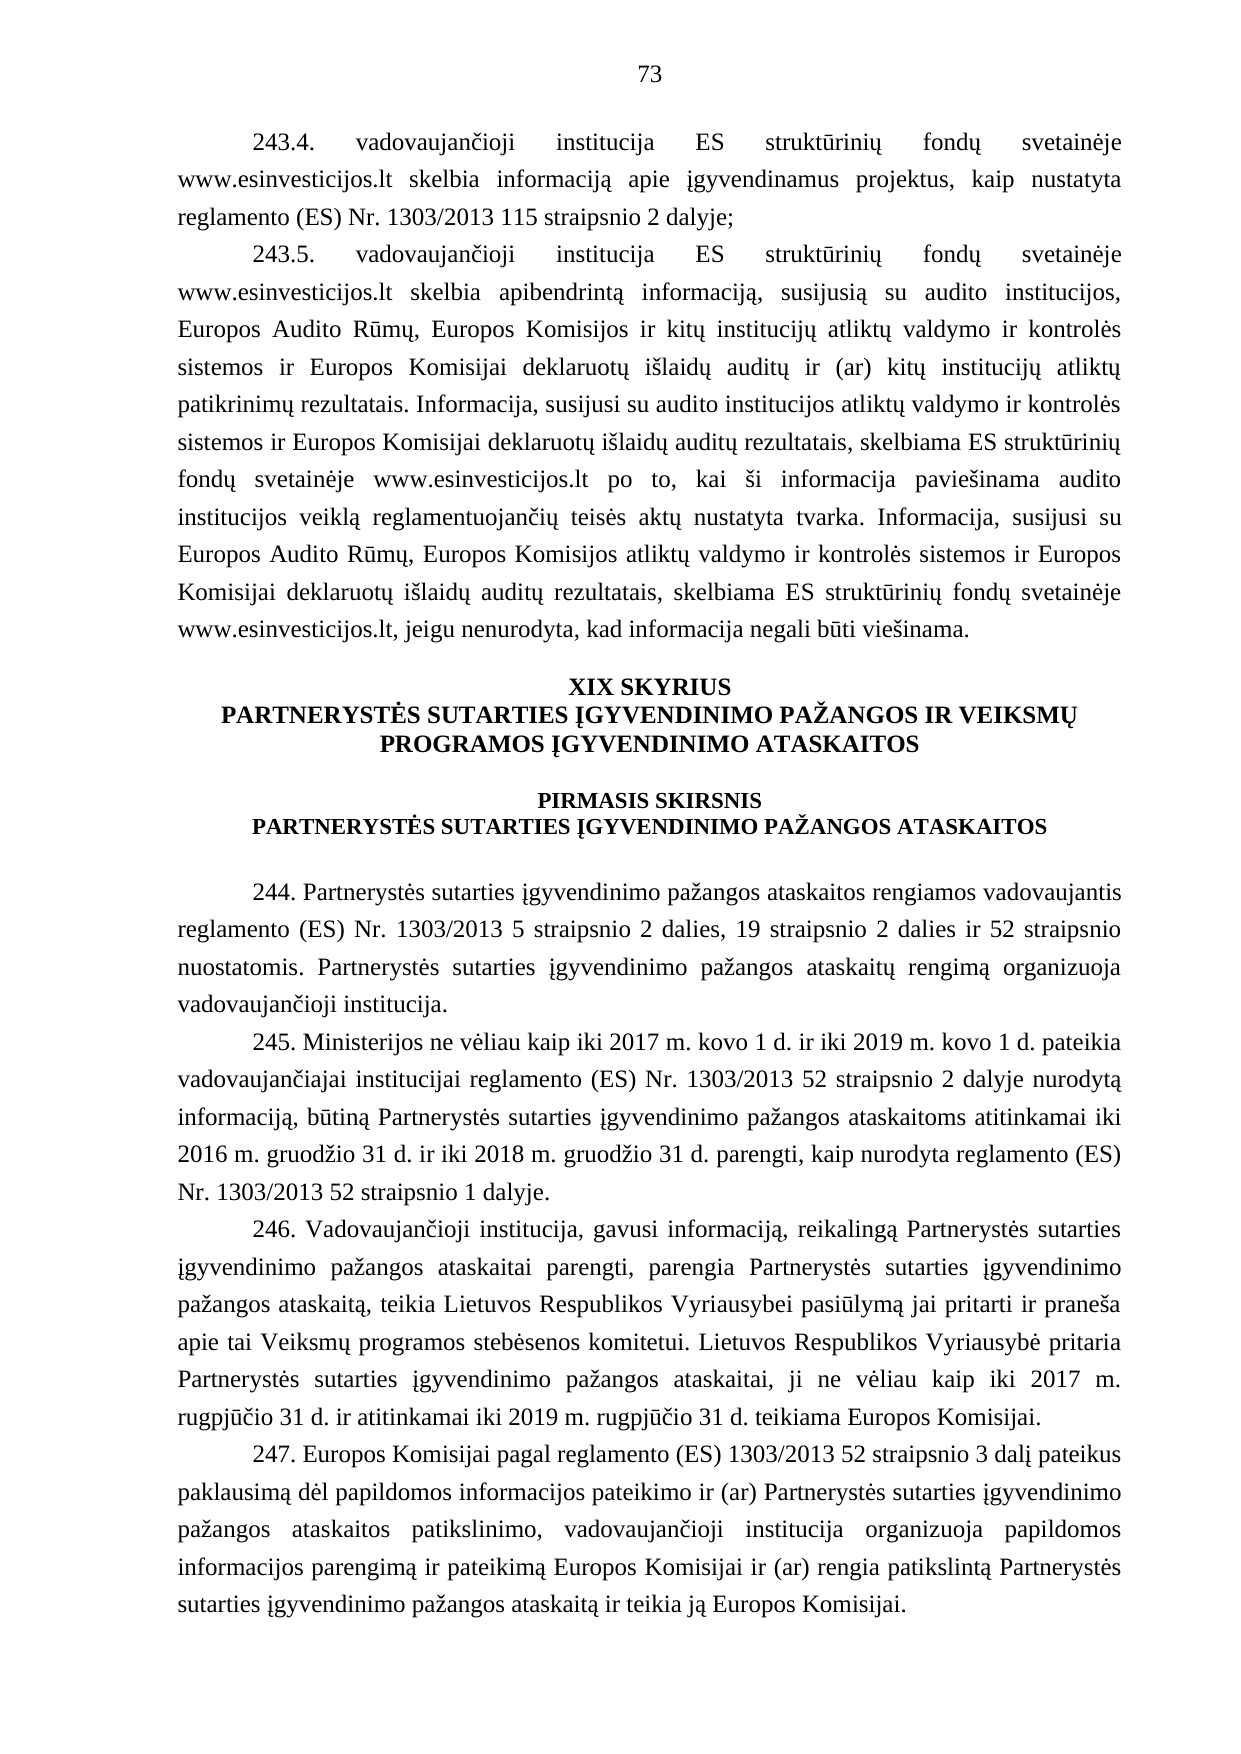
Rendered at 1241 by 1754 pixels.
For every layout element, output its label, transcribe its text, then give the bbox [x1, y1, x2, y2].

text 243.4. vadovaujančioji institucija ES struktūrinių fondų svetainėje www.esinvesticijos.lt skelbia informaciją apie įgyvendinamus projektus, kaip nustatyta reglamento (ES) Nr. 1303/2013 115 straipsnio 2 dalyje; [177, 118, 1122, 231]
text 246. Vadovaujančioji institucija, gavusi informaciją, reikalingą Partnerystės sutarties įgyvendinimo pažangos ataskaitai parengti, parengia Partnerystės sutarties įgyvendinimo pažangos ataskaitą, teikia Lietuvos Respublikos Vyriausybei pasiūlymą jai pritarti ir praneša apie tai Veiksmų programos stebėsenos komitetui. Lietuvos Respublikos Vyriausybė pritaria Partnerystės sutarties įgyvendinimo pažangos ataskaitai, ji ne vėliau kaip iki 2017 m. rugpjūčio 31 d. ir atitinkamai iki 2019 m. rugpjūčio 31 d. teikiama Europos Komisijai. [177, 1206, 1122, 1431]
text PARTNERYSTĖS SUTARTIES ĮGYVENDINIMO PAŽANGOS ATASKAITOS [177, 813, 1122, 839]
text PARTNERYSTĖS SUTARTIES ĮGYVENDINIMO PAŽANGOS IR VEIKSMŲ PROGRAMOS ĮGYVENDINIMO ATASKAITOS [177, 701, 1122, 758]
text 247. Europos Komisijai pagal reglamento (ES) 1303/2013 52 straipsnio 3 dalį pateikus paklausimą dėl papildomos informacijos pateikimo ir (ar) Partnerystės sutarties įgyvendinimo pažangos ataskaitos patikslinimo, vadovaujančioji institucija organizuoja papildomos informacijos parengimą ir pateikimą Europos Komisijai ir (ar) rengia patikslintą Partnerystės sutarties įgyvendinimo pažangos ataskaitą ir teikia ją Europos Komisijai. [177, 1431, 1122, 1618]
text 245. Ministerijos ne vėliau kaip iki 2017 m. kovo 1 d. ir iki 2019 m. kovo 1 d. pateikia vadovaujančiajai institucijai reglamento (ES) Nr. 1303/2013 52 straipsnio 2 dalyje nurodytą informaciją, būtiną Partnerystės sutarties įgyvendinimo pažangos ataskaitoms atitinkamai iki 2016 m. gruodžio 31 d. ir iki 2018 m. gruodžio 31 d. parengti, kaip nurodyta reglamento (ES) Nr. 1303/2013 52 straipsnio 1 dalyje. [177, 1018, 1122, 1206]
text 244. Partnerystės sutarties įgyvendinimo pažangos ataskaitos rengiamos vadovaujantis reglamento (ES) Nr. 1303/2013 5 straipsnio 2 dalies, 19 straipsnio 2 dalies ir 52 straipsnio nuostatomis. Partnerystės sutarties įgyvendinimo pažangos ataskaitų rengimą organizuoja vadovaujančioji institucija. [177, 868, 1122, 1018]
text XIX SKYRIUS [177, 672, 1122, 701]
subtitle PIRMASIS SKIRSNIS [177, 787, 1122, 813]
text 243.5. vadovaujančioji institucija ES struktūrinių fondų svetainėje www.esinvesticijos.lt skelbia apibendrintą informaciją, susijusią su audito institucijos, Europos Audito Rūmų, Europos Komisijos ir kitų institucijų atliktų valdymo ir kontrolės sistemos ir Europos Komisijai deklaruotų išlaidų auditų ir (ar) kitų institucijų atliktų patikrinimų rezultatais. Informacija, susijusi su audito institucijos atliktų valdymo ir kontrolės sistemos ir Europos Komisijai deklaruotų išlaidų auditų rezultatais, skelbiama ES struktūrinių fondų svetainėje www.esinvesticijos.lt po to, kai ši informacija paviešinama audito institucijos veiklą reglamentuojančių teisės aktų nustatyta tvarka. Informacija, susijusi su Europos Audito Rūmų, Europos Komisijos atliktų valdymo ir kontrolės sistemos ir Europos Komisijai deklaruotų išlaidų auditų rezultatais, skelbiama ES struktūrinių fondų svetainėje www.esinvesticijos.lt, jeigu nenurodyta, kad informacija negali būti viešinama. [177, 231, 1122, 643]
